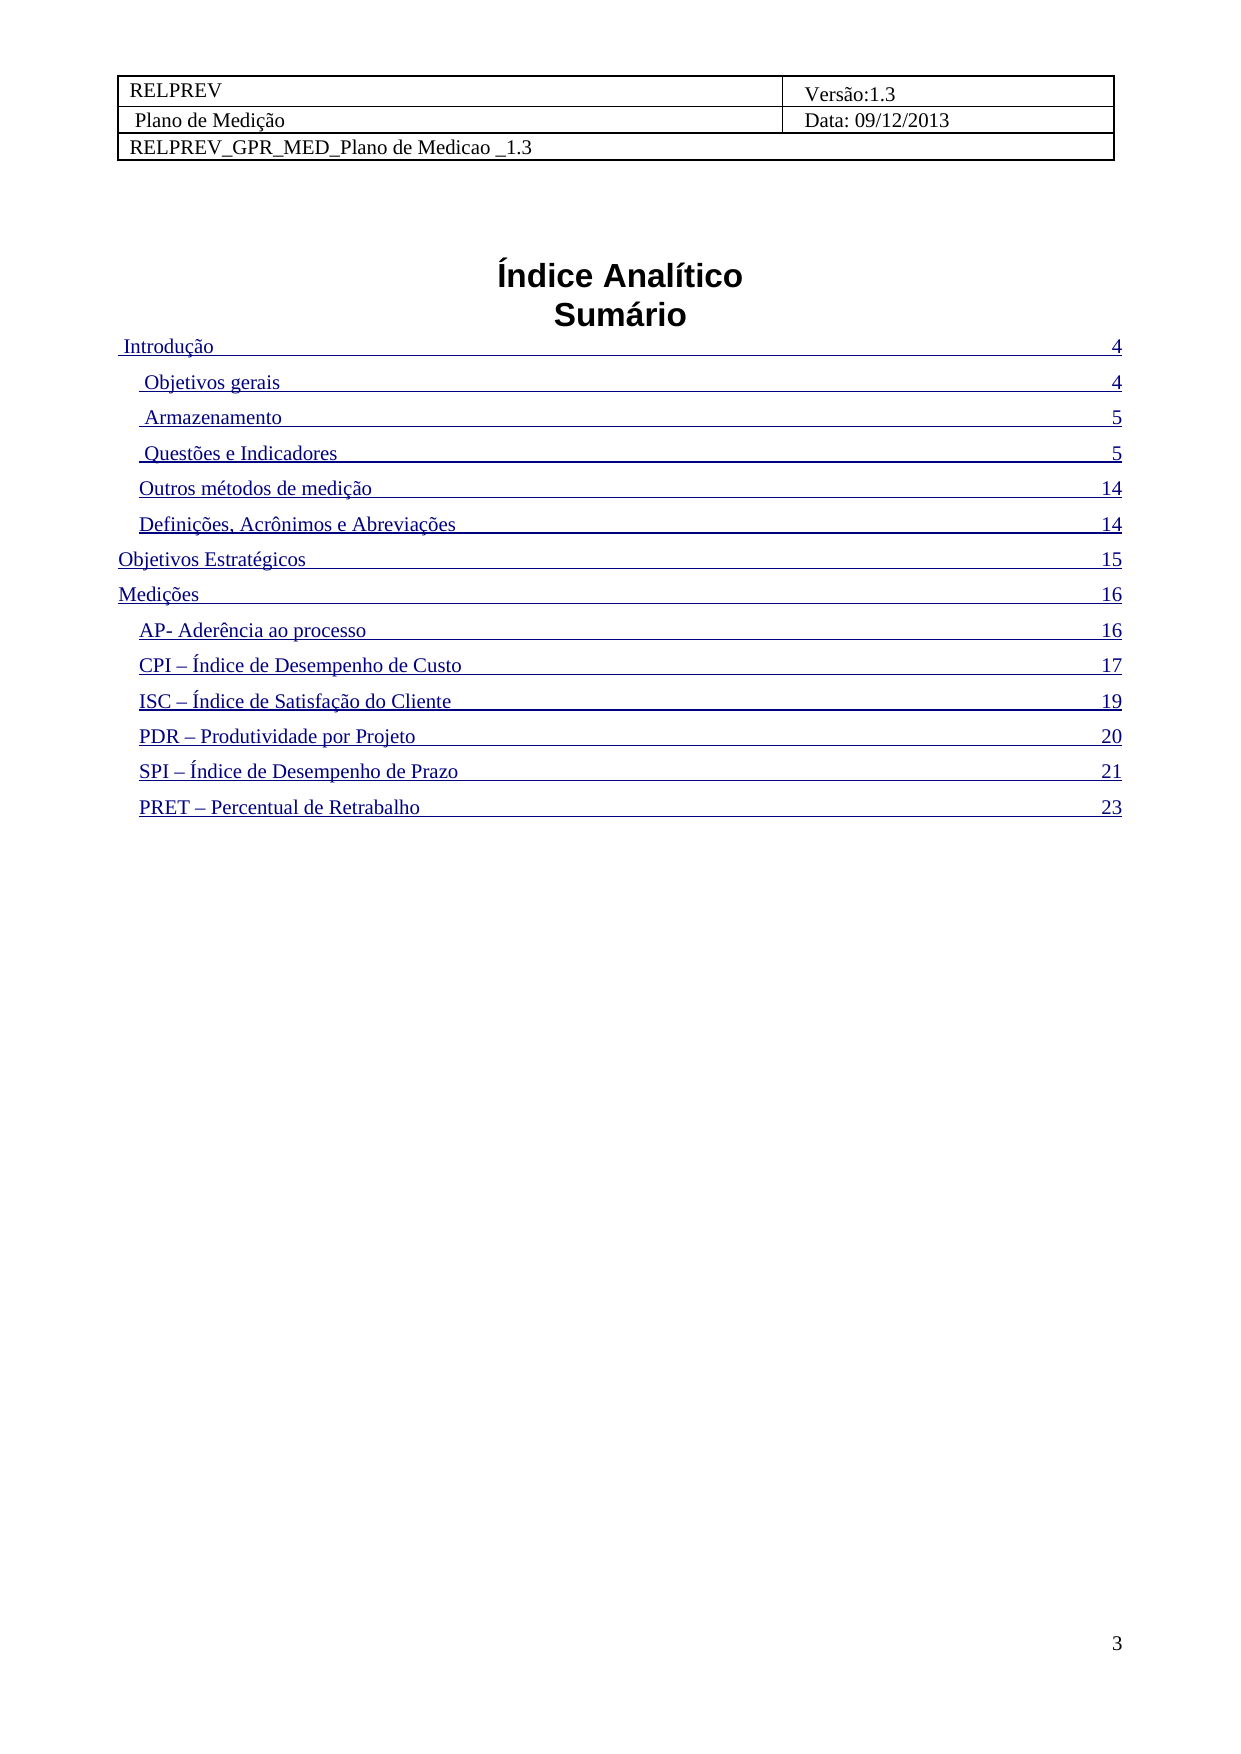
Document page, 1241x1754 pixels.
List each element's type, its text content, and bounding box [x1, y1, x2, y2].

text PRET – Percentual de Retrabalho 23 [139, 794, 1122, 816]
text SPI – Índice de Desempenho de Prazo 21 [139, 758, 1122, 780]
text ISC – Índice de Satisfação do Cliente 19 [139, 688, 1122, 709]
text Armazenamento 5 [139, 404, 1122, 426]
text Introdução 4 [118, 333, 1122, 355]
text Medições 16 [118, 581, 1122, 603]
text Questões e Indicadores 5 [139, 440, 1122, 461]
text Outros métodos de medição 14 [139, 475, 1122, 497]
text PDR – Produtividade por Projeto 20 [139, 723, 1122, 745]
text Índice Analítico [118, 257, 1122, 295]
subtitle Sumário [118, 295, 1122, 333]
text Objetivos Estratégicos 15 [118, 546, 1122, 568]
text Objetivos gerais 4 [139, 369, 1122, 391]
text AP- Aderência ao processo 16 [139, 617, 1122, 639]
text Definições, Acrônimos e Abreviações 14 [139, 511, 1122, 532]
text CPI – Índice de Desempenho de Custo 17 [139, 652, 1122, 674]
